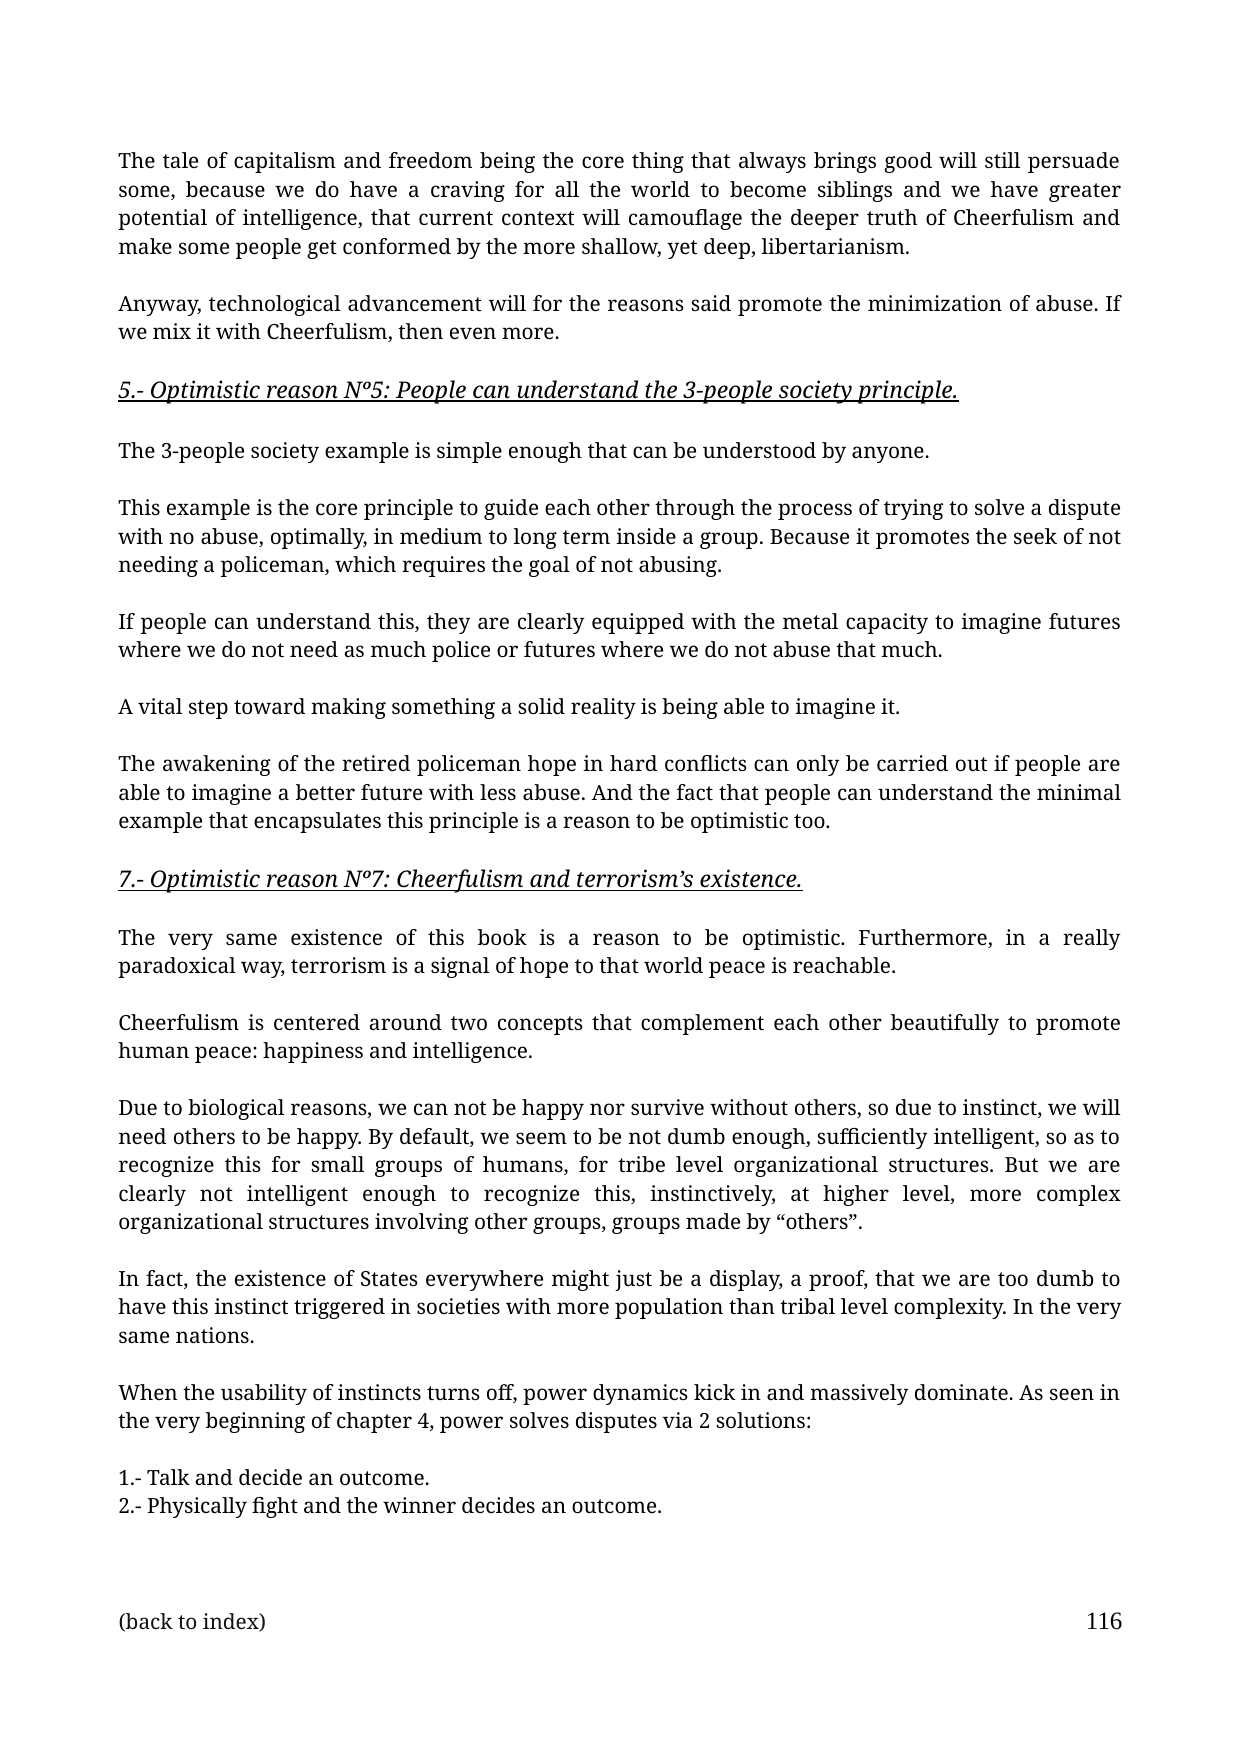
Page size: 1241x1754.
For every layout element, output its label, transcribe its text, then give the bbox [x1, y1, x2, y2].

text The very same existence of this book is a reason to be optimistic. Furthermore, in a really paradoxical way, terrorism is a signal of hope to that world peace is reachable. [118, 923, 1122, 980]
text Anyway, technological advancement will for the reasons said promote the minimization of abuse. If we mix it with Cheerfulism, then even more. [118, 289, 1122, 346]
text 5.- Optimistic reason Nº5: People can understand the 3-people society principle. [118, 374, 1122, 405]
text 1.- Talk and decide an outcome. [118, 1463, 1122, 1492]
text 2.- Physically fight and the winner decides an outcome. [118, 1492, 1122, 1520]
text Cheerfulism is centered around two concepts that complement each other beautifully to promote human peace: happiness and intelligence. [118, 1008, 1122, 1065]
text This example is the core principle to guide each other through the process of trying to solve a dispute with no abuse, optimally, in medium to long term inside a group. Because it promotes the seek of not needing a policeman, which requires the goal of not abusing. [118, 493, 1122, 579]
text In fact, the existence of States everywhere might just be a display, a proof, that we are too dumb to have this instinct triggered in societies with more population than tribal level complexity. In the very same nations. [118, 1264, 1122, 1349]
text Due to biological reasons, we can not be happy nor survive without others, so due to instinct, we will need others to be happy. By default, we seem to be not dumb enough, sufficiently intelligent, so as to recognize this for small groups of humans, for tribe level organizational structures. But we are clearly not intelligent enough to recognize this, instinctively, at higher level, more complex organizational structures involving other groups, groups made by “others”. [118, 1093, 1122, 1236]
text The 3-people society example is simple enough that can be understood by anyone. [118, 437, 1122, 465]
text A vital step toward making something a solid reality is being able to imagine it. [118, 692, 1122, 721]
text The tale of capitalism and freedom being the core thing that always brings good will still persuade some, because we do have a craving for all the world to become siblings and we have greater potential of intelligence, that current context will camouflage the deeper truth of Cheerfulism and make some people get conformed by the more shallow, yet deep, libertarianism. [118, 147, 1122, 260]
text The awakening of the retired policeman hope in hard conflicts can only be carried out if people are able to imagine a better future with less abuse. And the fact that people can understand the minimal example that encapsulates this principle is a reason to be optimistic too. [118, 749, 1122, 835]
text If people can understand this, they are clearly equipped with the metal capacity to imagine futures where we do not need as much police or futures where we do not abuse that much. [118, 607, 1122, 664]
text 7.- Optimistic reason Nº7: Cheerfulism and terrorism’s existence. [118, 863, 1122, 894]
text When the usability of instincts turns off, power dynamics kick in and massively dominate. As seen in the very beginning of chapter 4, power solves disputes via 2 solutions: [118, 1378, 1122, 1435]
